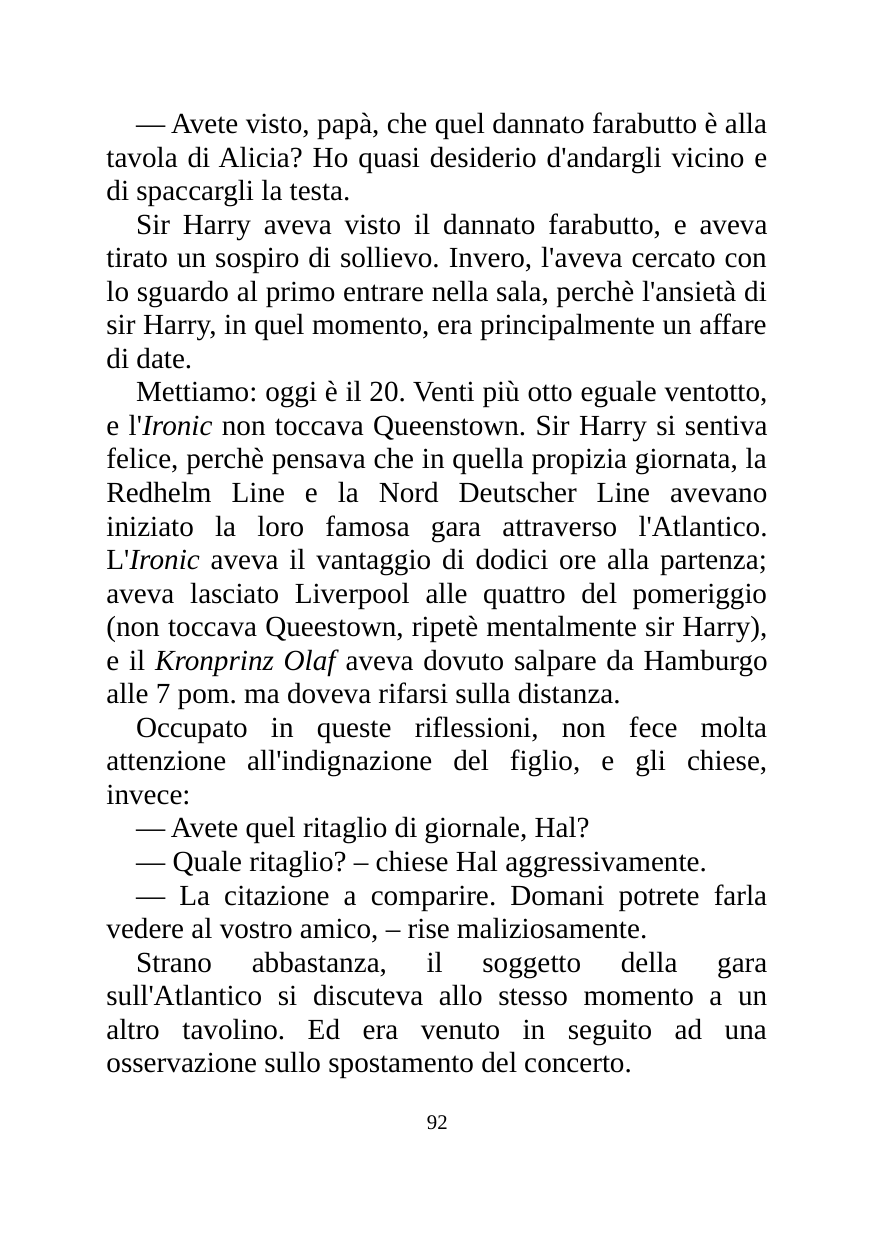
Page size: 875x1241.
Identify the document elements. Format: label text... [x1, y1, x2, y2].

text Strano abbastanza, il soggetto della gara sull'Atlantico si discuteva allo stesso momento a un altro tavolino. Ed era venuto in seguito ad una osservazione sullo spostamento del concerto. [106, 945, 768, 1079]
text — Quale ritaglio? – chiese Hal aggressivamente. [106, 844, 768, 878]
text — Avete quel ritaglio di giornale, Hal? [106, 811, 768, 844]
text — La citazione a comparire. Domani potrete farla vedere al vostro amico, – rise maliziosamente. [106, 878, 768, 945]
text Sir Harry aveva visto il dannato farabutto, e aveva tirato un sospiro di sollievo. Invero, l'aveva cercato con lo sguardo al primo entrare nella sala, perchè l'ansietà di sir Harry, in quel momento, era principalmente un affare di date. [106, 207, 768, 374]
text Mettiamo: oggi è il 20. Venti più otto eguale ventotto, e l'Ironic non toccava Queenstown. Sir Harry si sentiva felice, perchè pensava che in quella propizia giornata, la Redhelm Line e la Nord Deutscher Line avevano iniziato la loro famosa gara attraverso l'Atlantico. L'Ironic aveva il vantaggio di dodici ore alla partenza; aveva lasciato Liverpool alle quattro del pomeriggio (non toccava Queestown, ripetè mentalmente sir Harry), e il Kronprinz Olaf aveva dovuto salpare da Hamburgo alle 7 pom. ma doveva rifarsi sulla distanza. [106, 374, 768, 710]
text — Avete visto, papà, che quel dannato farabutto è alla tavola di Alicia? Ho quasi desiderio d'andargli vicino e di spaccargli la testa. [106, 106, 768, 207]
text Occupato in queste riflessioni, non fece molta attenzione all'indignazione del figlio, e gli chiese, invece: [106, 710, 768, 811]
